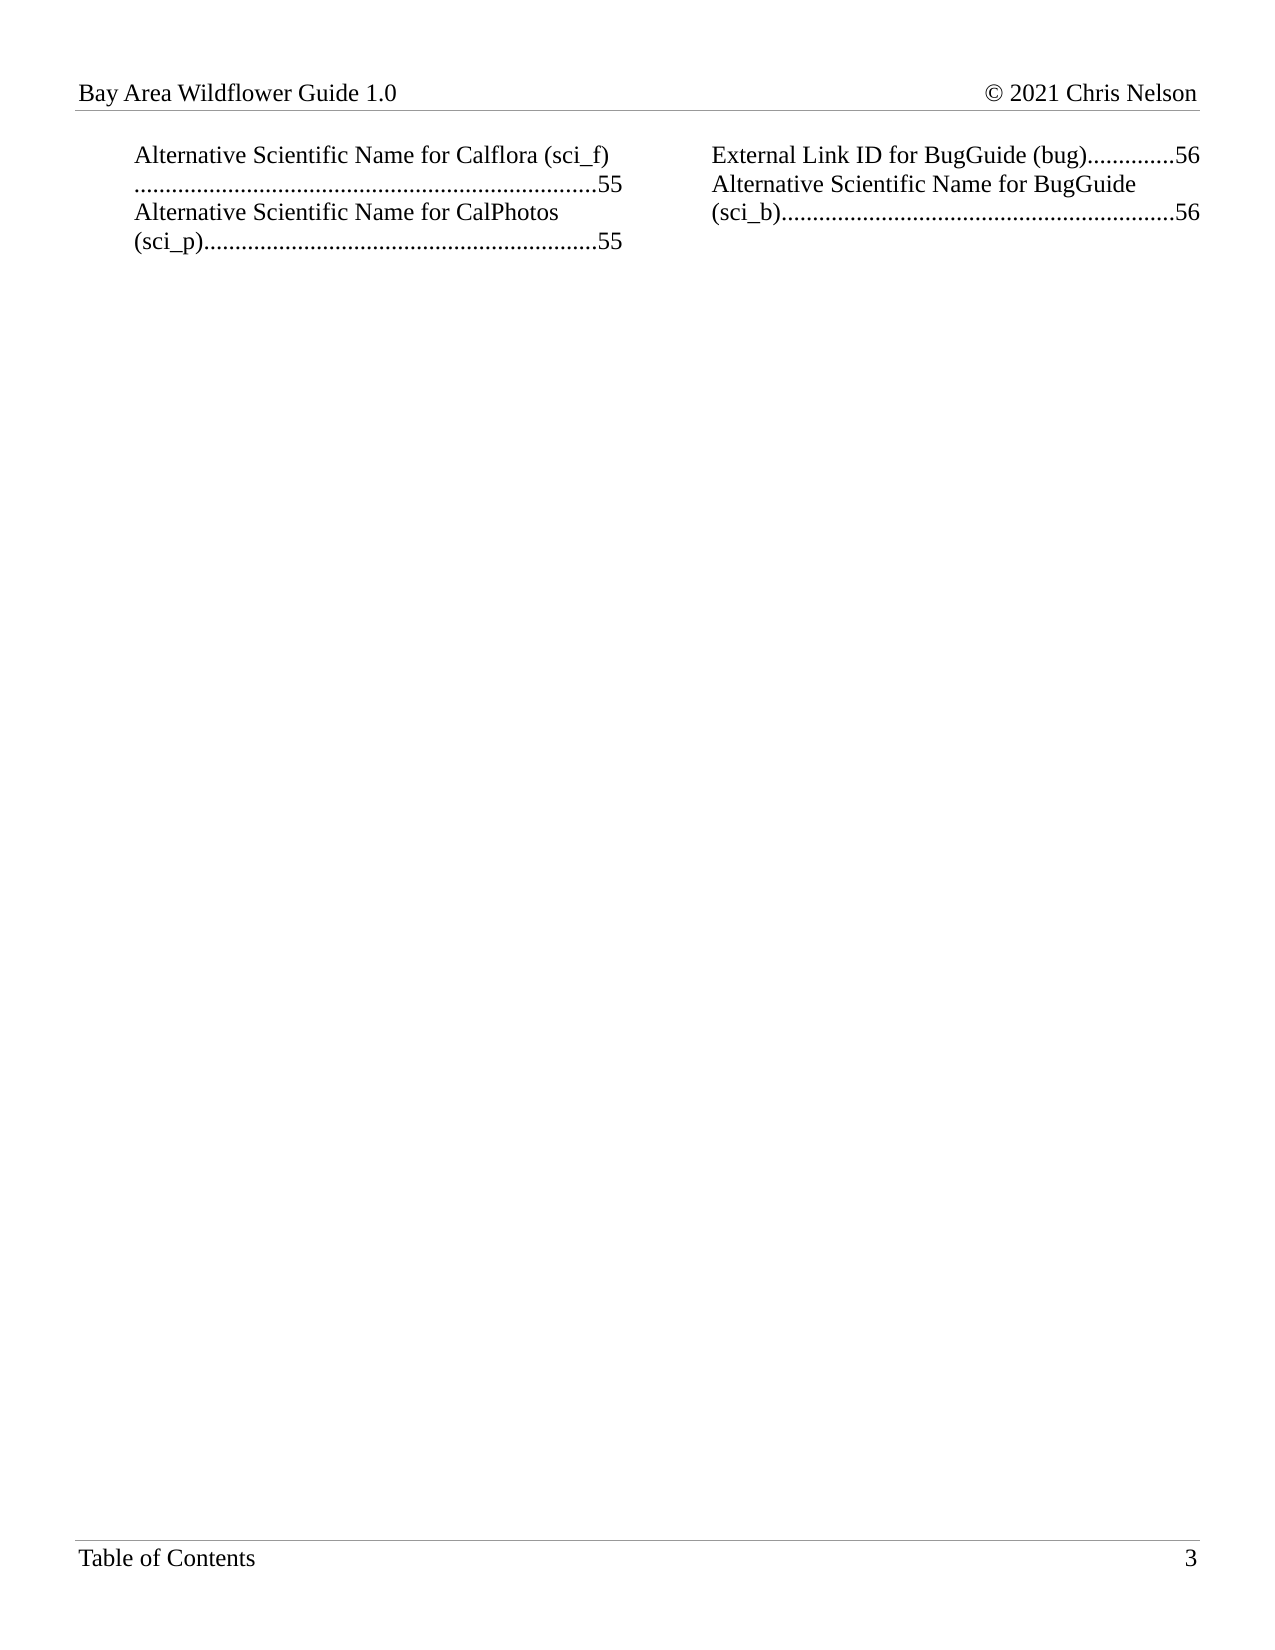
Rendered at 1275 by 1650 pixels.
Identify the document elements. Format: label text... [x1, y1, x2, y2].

text Alternative Scientific Name for CalPhotos (sci_p) 55 [134, 197, 622, 255]
text External Link ID for BugGuide (bug) 56 [711, 140, 1200, 169]
text Alternative Scientific Name for Calflora (sci_f) 55 [134, 140, 622, 197]
text Alternative Scientific Name for BugGuide (sci_b) 56 [711, 169, 1200, 226]
